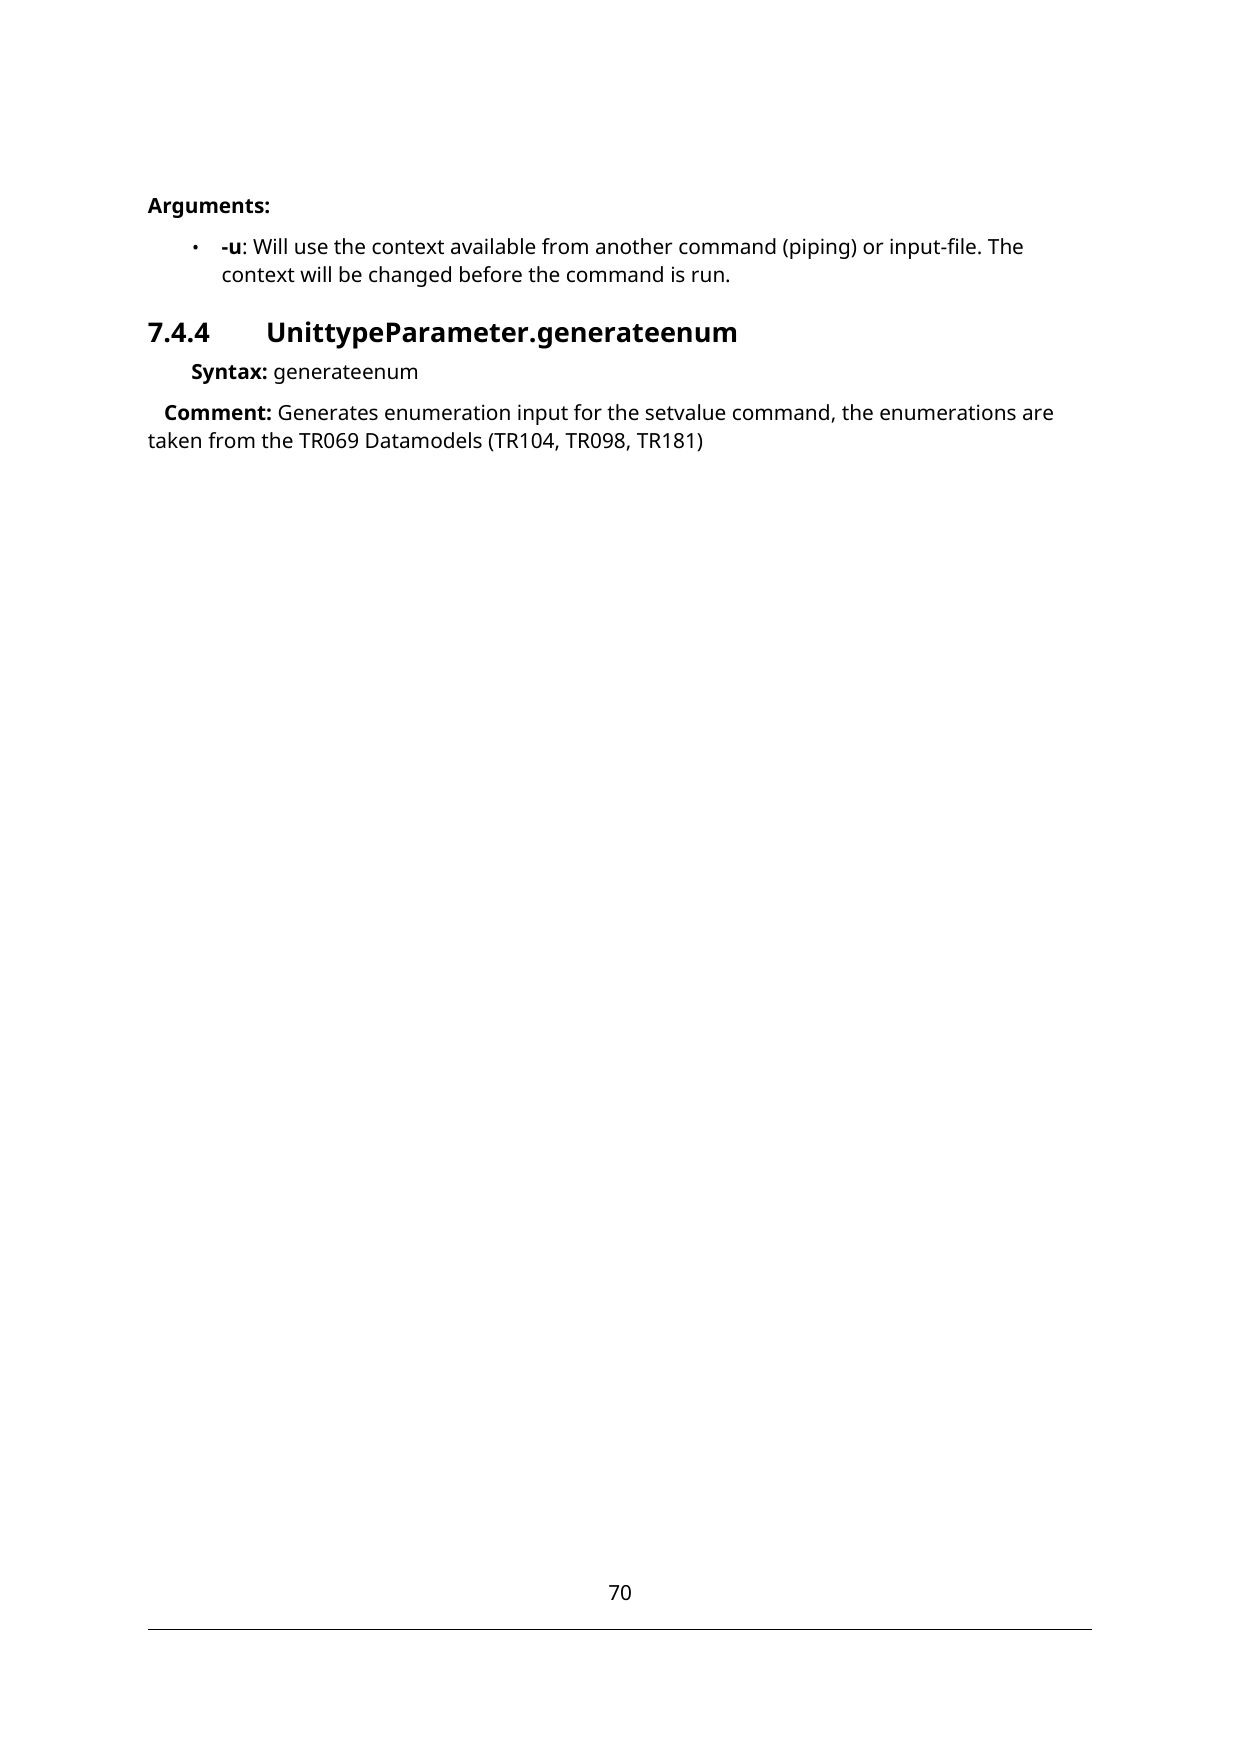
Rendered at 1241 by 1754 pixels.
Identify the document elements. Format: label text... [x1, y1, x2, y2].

subtitle UnittypeParameter.generateenum [148, 314, 1092, 351]
text Arguments: [148, 191, 1092, 219]
list -u: Will use the context available from another command (piping) or input-file. The context will be changed before the command is run. [192, 232, 1092, 289]
text Comment: Generates enumeration input for the setvalue command, the enumerations are taken from the TR069 Datamodels (TR104, TR098, TR181) [148, 398, 1092, 454]
text Syntax: generateenum [148, 357, 1092, 385]
